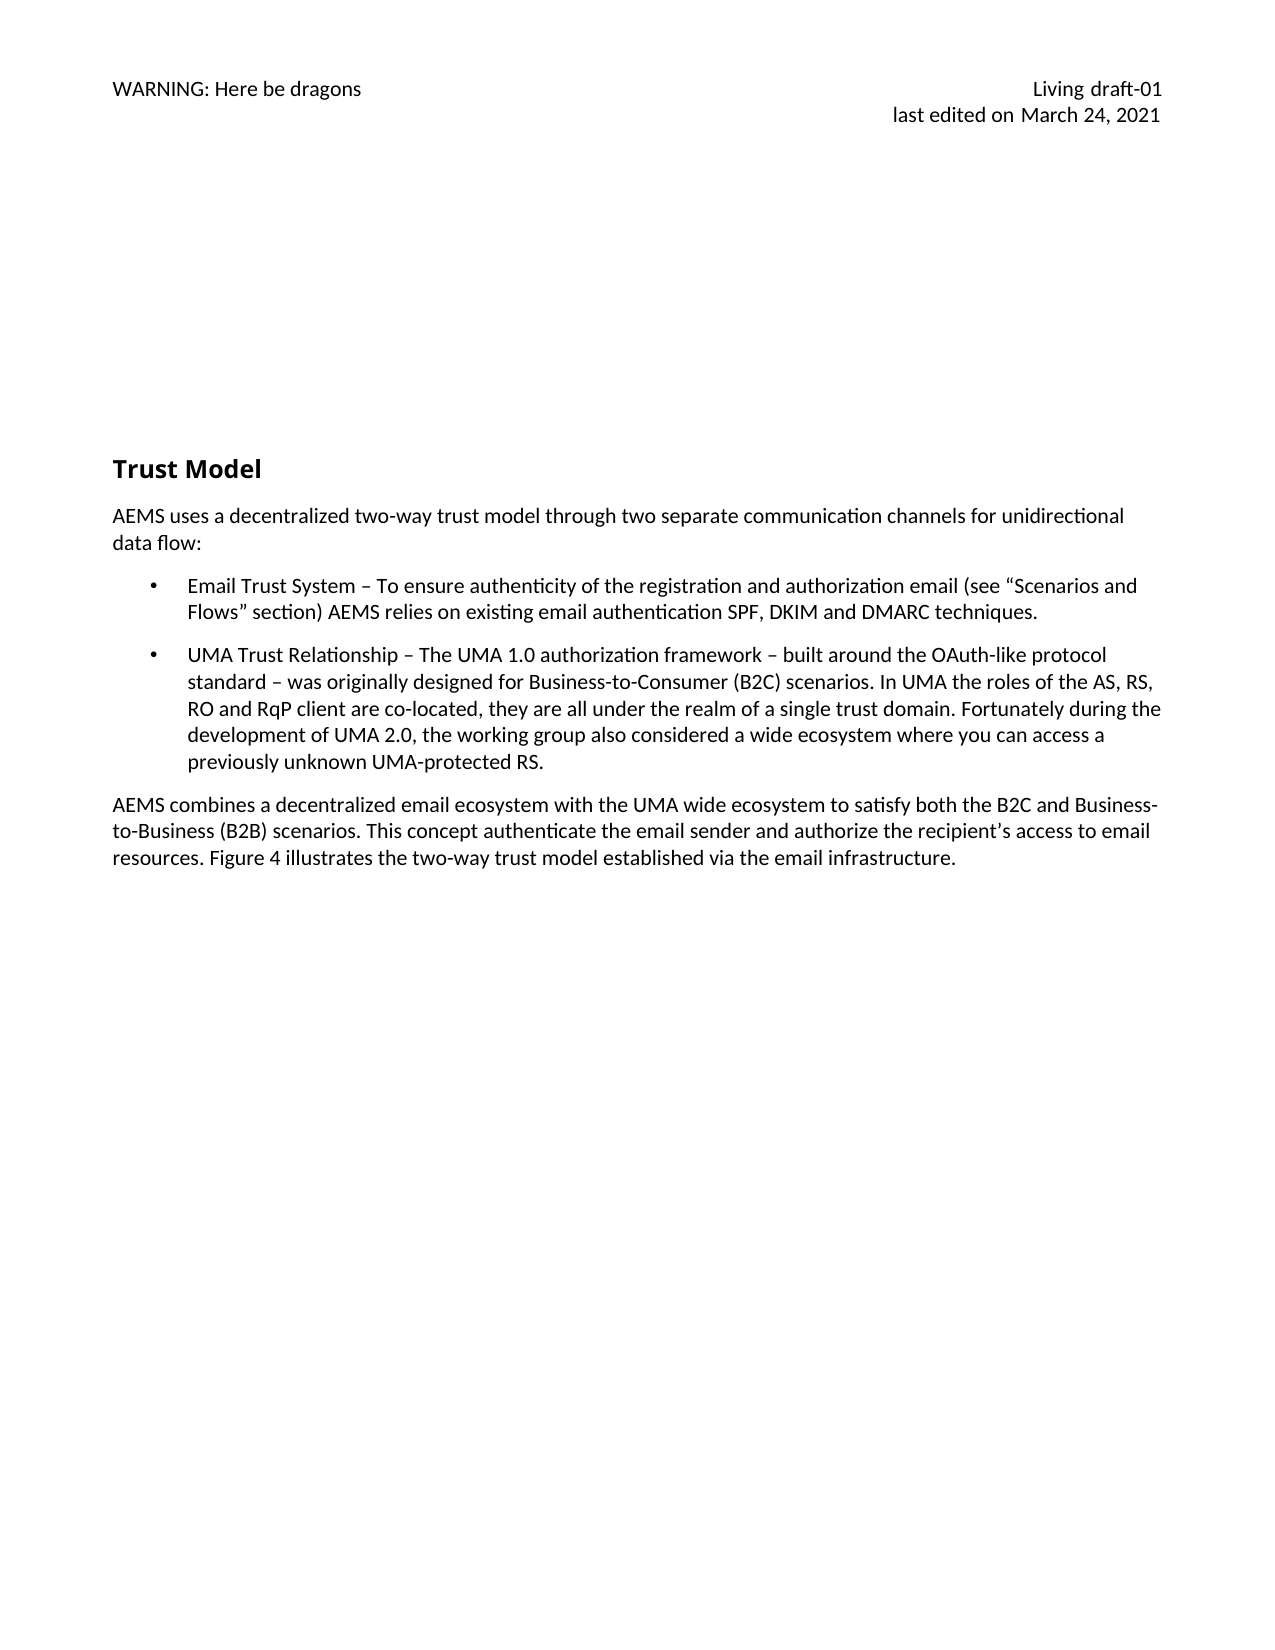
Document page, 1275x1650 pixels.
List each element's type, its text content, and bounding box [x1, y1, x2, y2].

text Trust Model [112, 452, 1162, 486]
list UMA Trust Relationship – The UMA 1.0 authorization framework – built around the OAuth-like protocol standard – was originally designed for Business-to-Consumer (B2C) scenarios. In UMA the roles of the AS, RS, RO and RqP client are co-located, they are all under the realm of a single trust domain. Fortunately during the development of UMA 2.0, the working group also considered a wide ecosystem where you can access a previously unknown UMA-protected RS. [150, 641, 1162, 775]
text AEMS uses a decentralized two-way trust model through two separate communication channels for unidirectional data flow: [112, 502, 1162, 556]
text AEMS combines a decentralized email ecosystem with the UMA wide ecosystem to satisfy both the B2C and Business-to-Business (B2B) scenarios. This concept authenticate the email sender and authorize the recipient’s access to email resources. Figure 4 illustrates the two-way trust model established via the email infrastructure. [112, 791, 1162, 871]
list Email Trust System – To ensure authenticity of the registration and authorization email (see “Scenarios and Flows” section) AEMS relies on existing email authentication SPF, DKIM and DMARC techniques. [150, 572, 1162, 625]
